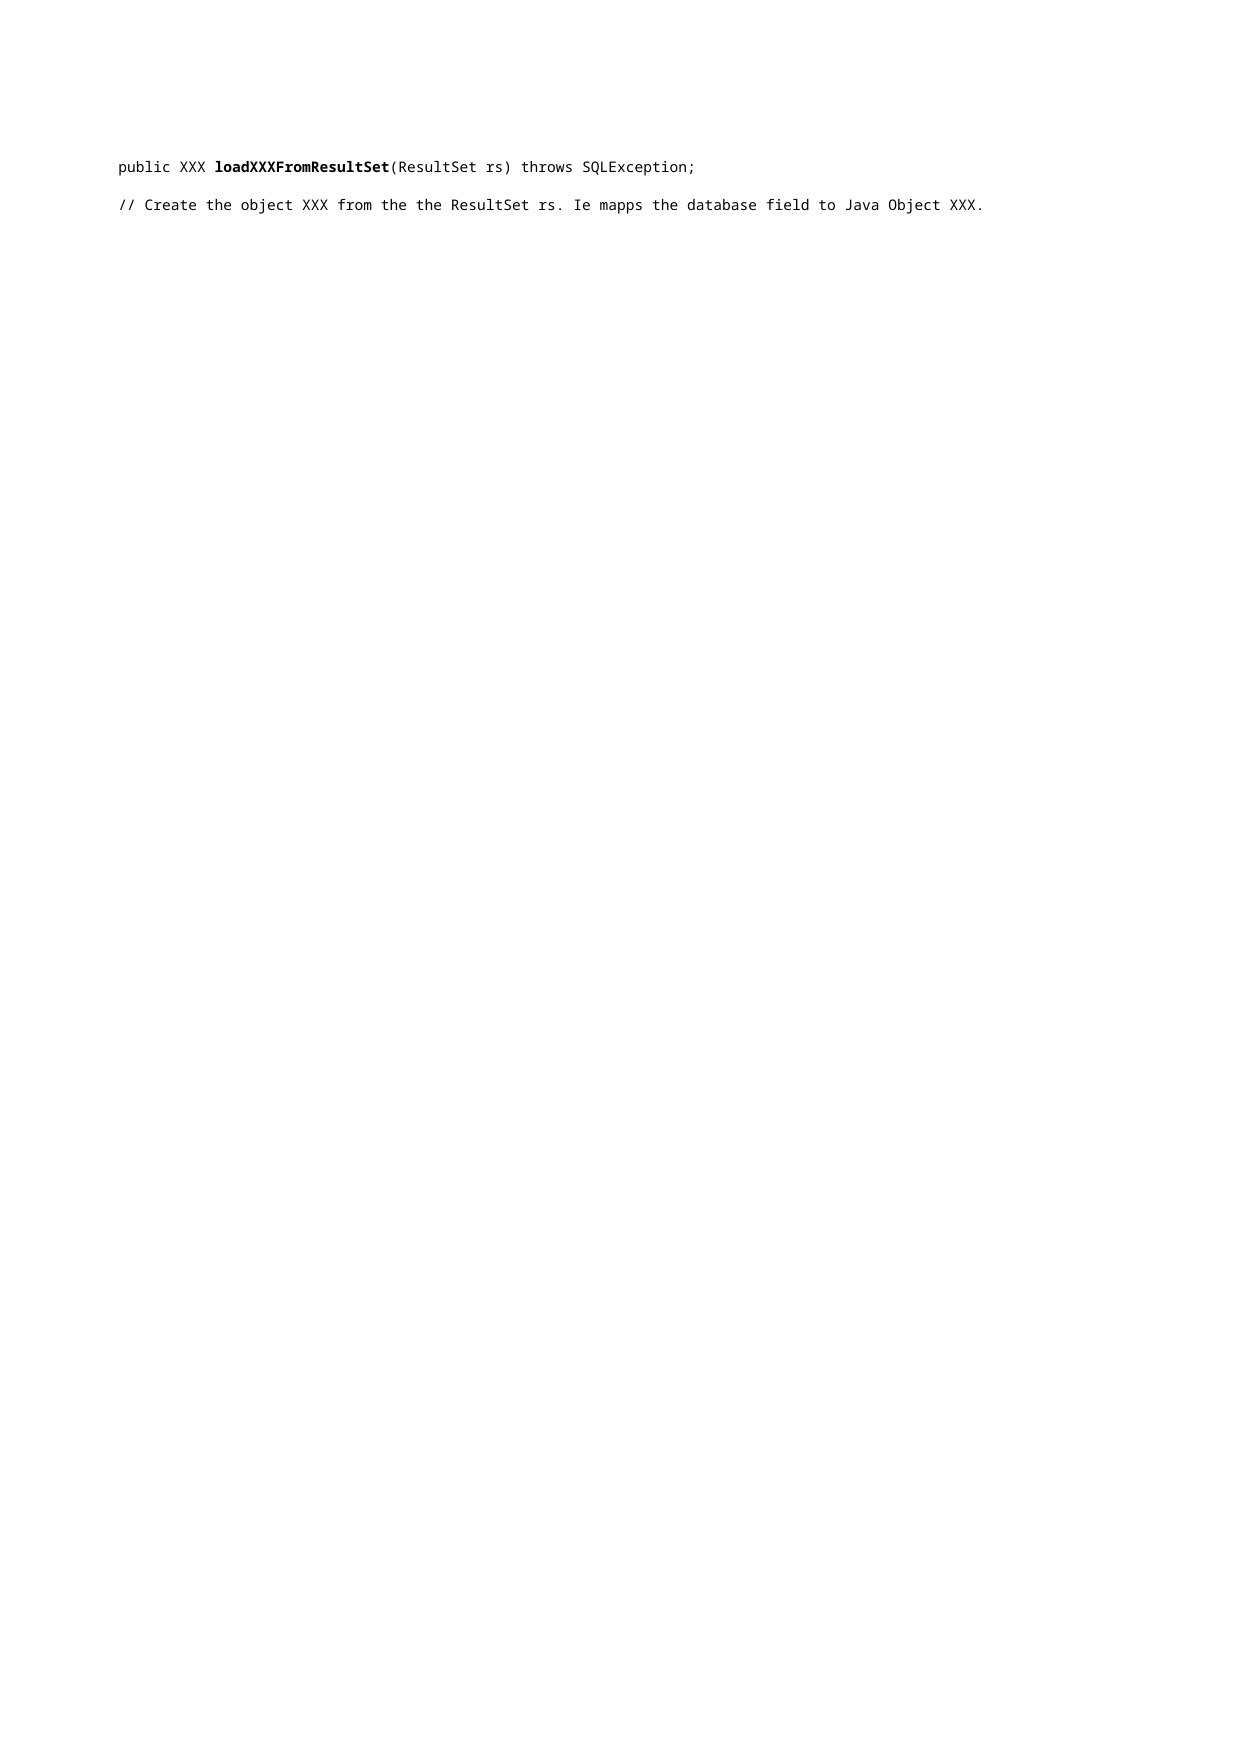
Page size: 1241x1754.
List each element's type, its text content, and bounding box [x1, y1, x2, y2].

text public XXX loadXXXFromResultSet(ResultSet rs) throws SQLException; [118, 157, 1122, 176]
text // Create the object XXX from the the ResultSet rs. Ie mapps the database field to Java Object XXX. [118, 195, 1122, 215]
